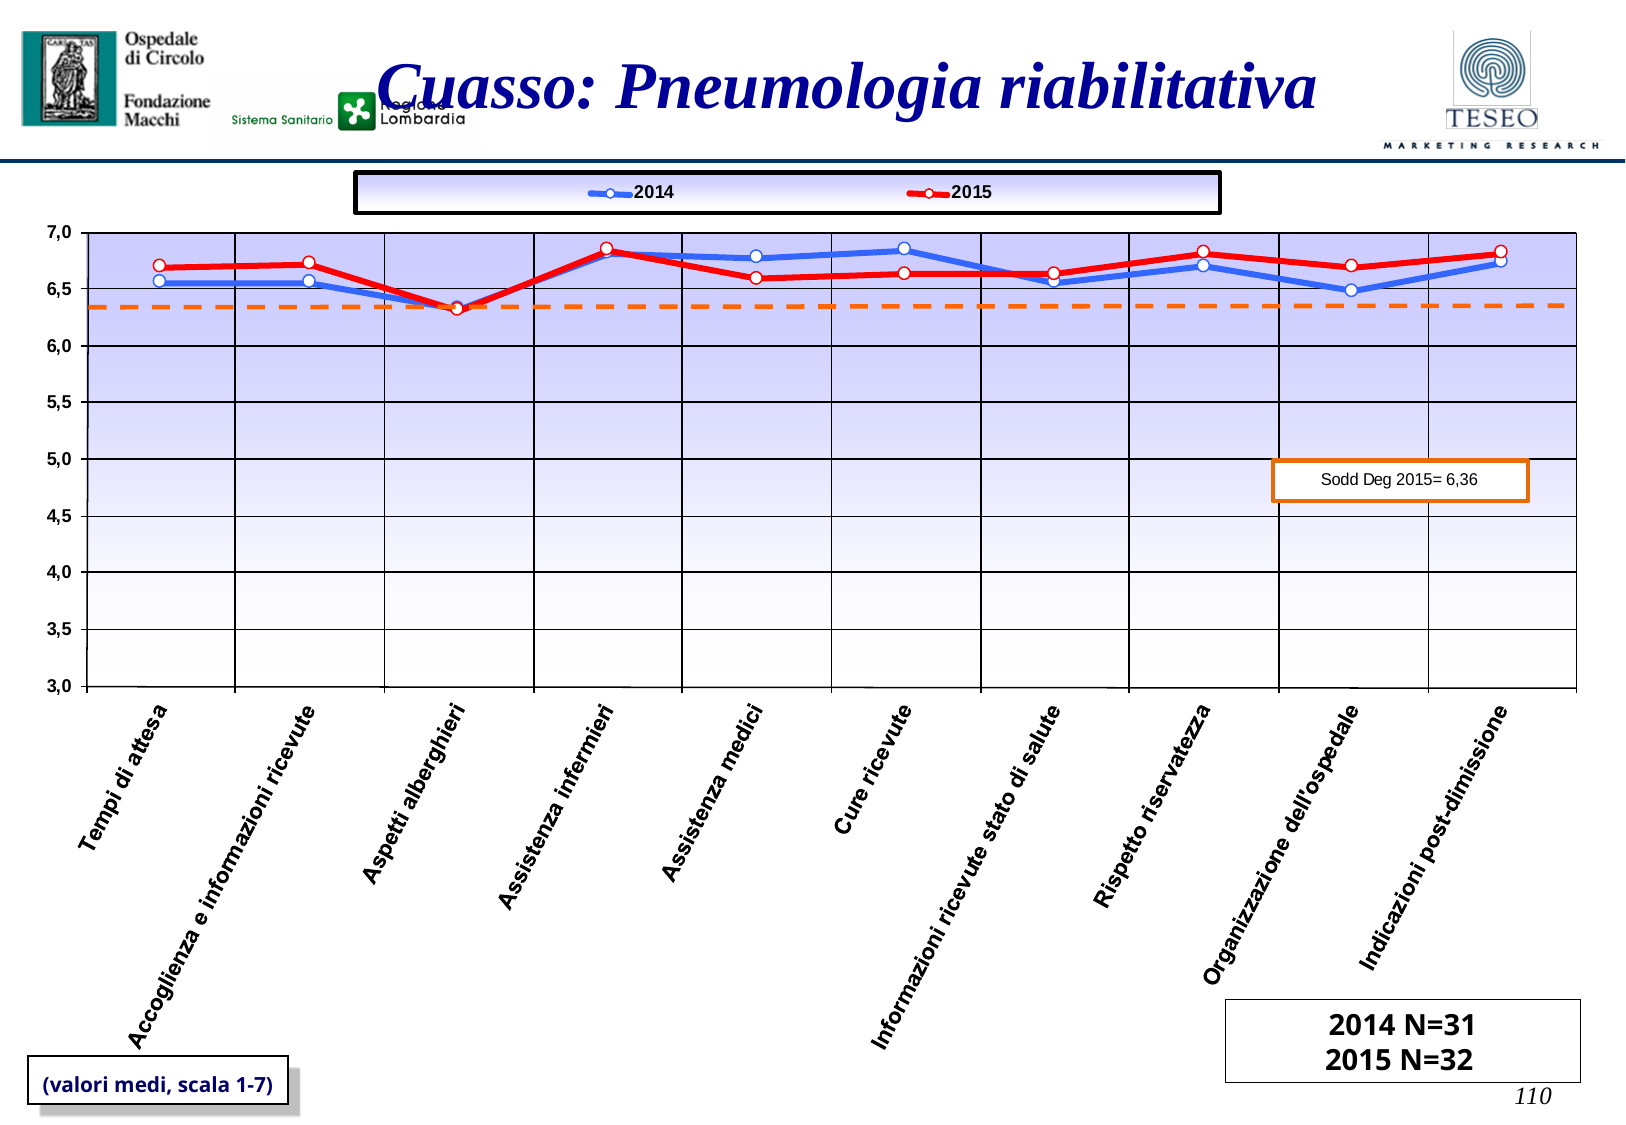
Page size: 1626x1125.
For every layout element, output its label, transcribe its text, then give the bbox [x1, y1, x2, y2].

picture [21, 31, 483, 149]
picture [1381, 31, 1604, 149]
picture [0, 160, 1581, 1083]
text_box Cuasso: Pneumologia riabilitativa [304, 18, 1392, 144]
text_box (valori medi, scala 1-7) [27, 1083, 288, 1105]
